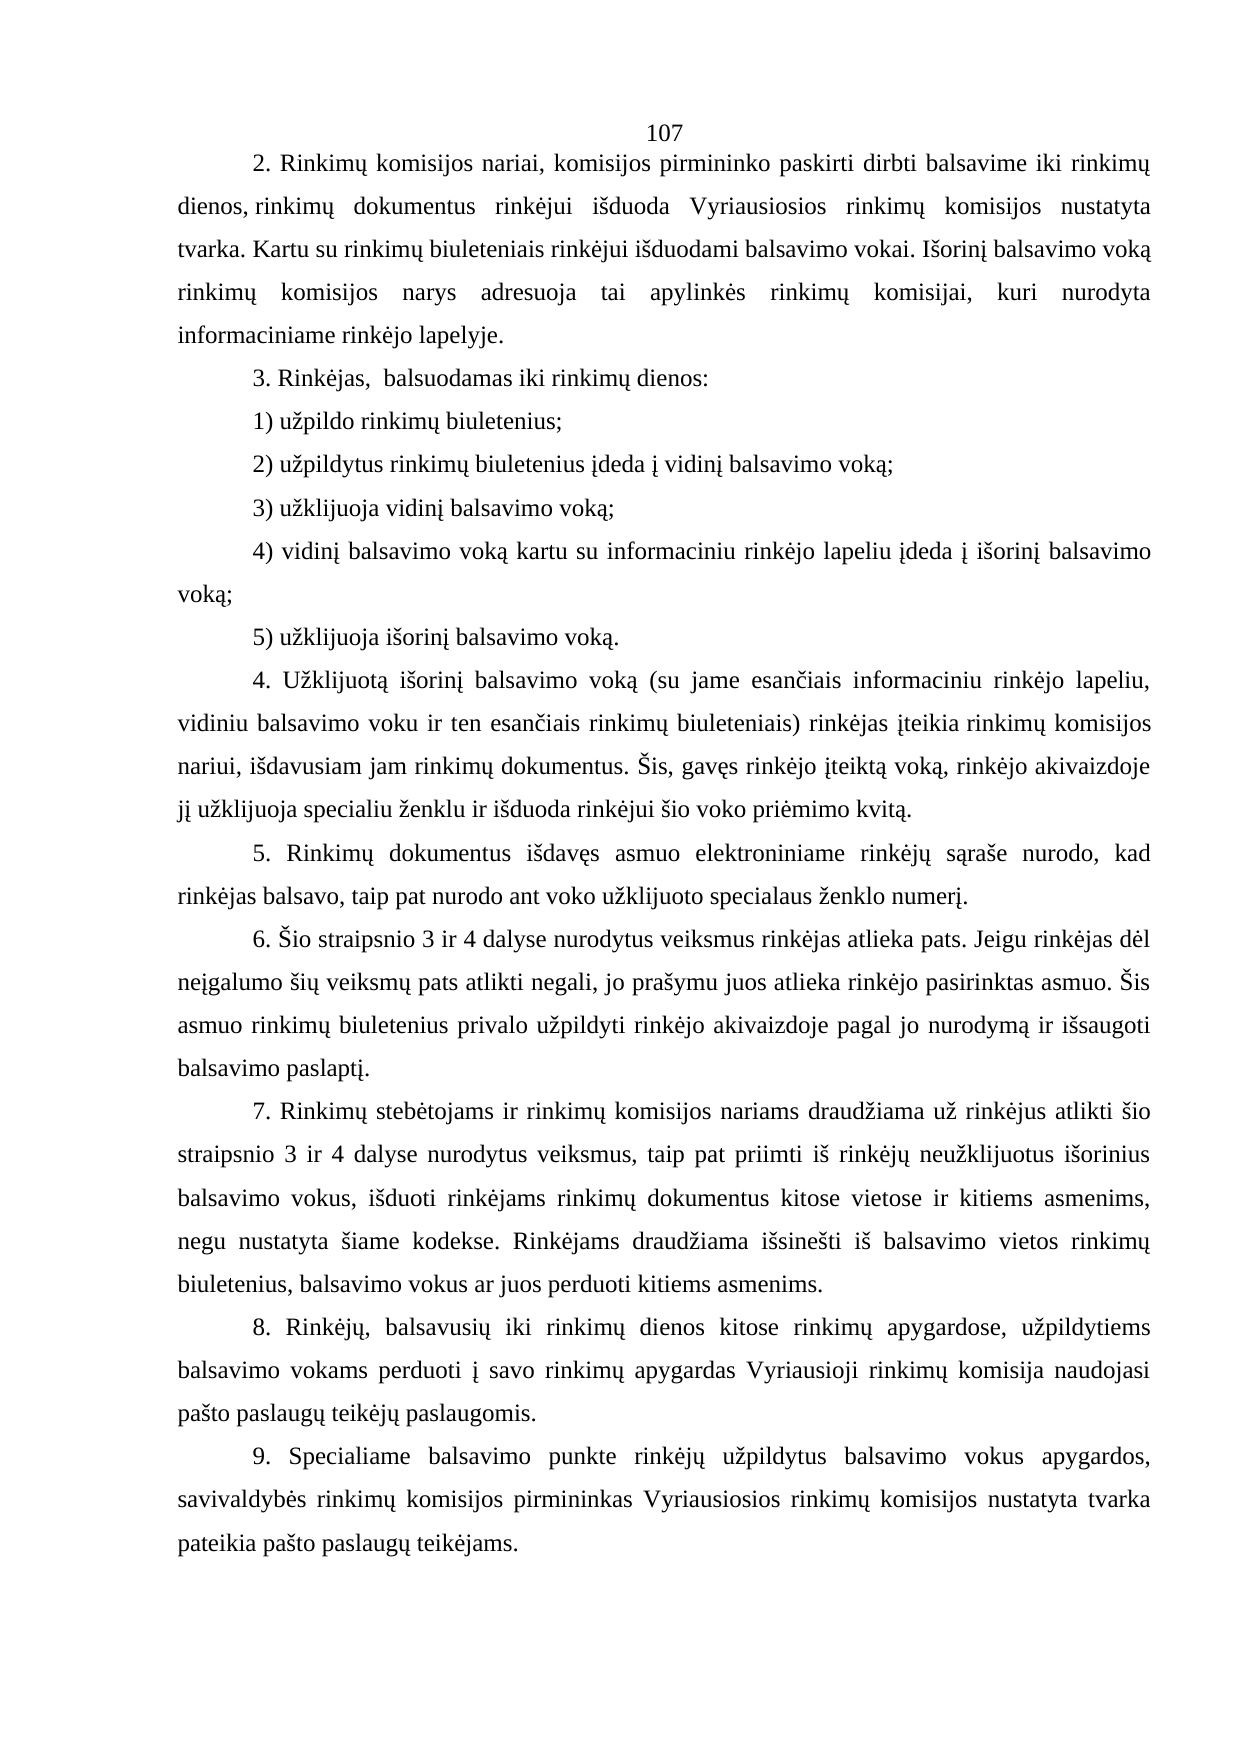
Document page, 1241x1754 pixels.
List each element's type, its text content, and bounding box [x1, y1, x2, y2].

text 2. Rinkimų komisijos nariai, komisijos pirmininko paskirti dirbti balsavime iki rinkimų dienos, rinkimų dokumentus rinkėjui išduoda Vyriausiosios rinkimų komisijos nustatyta tvarka. Kartu su rinkimų biuleteniais rinkėjui išduodami balsavimo vokai. Išorinį balsavimo voką rinkimų komisijos narys adresuoja tai apylinkės rinkimų komisijai, kuri nurodyta informaciniame rinkėjo lapelyje. [177, 148, 1152, 349]
text 2) užpildytus rinkimų biuletenius įdeda į vidinį balsavimo voką; [177, 449, 1152, 478]
text 3) užklijuoja vidinį balsavimo voką; [177, 493, 1152, 521]
text 7. Rinkimų stebėtojams ir rinkimų komisijos nariams draudžiama už rinkėjus atlikti šio straipsnio 3 ir 4 dalyse nurodytus veiksmus, taip pat priimti iš rinkėjų neužklijuotus išorinius balsavimo vokus, išduoti rinkėjams rinkimų dokumentus kitose vietose ir kitiems asmenims, negu nustatyta šiame kodekse. Rinkėjams draudžiama išsinešti iš balsavimo vietos rinkimų biuletenius, balsavimo vokus ar juos perduoti kitiems asmenims. [177, 1096, 1152, 1298]
text 8. Rinkėjų, balsavusių iki rinkimų dienos kitose rinkimų apygardose, užpildytiems balsavimo vokams perduoti į savo rinkimų apygardas Vyriausioji rinkimų komisija naudojasi pašto paslaugų teikėjų paslaugomis. [177, 1312, 1152, 1427]
text 4) vidinį balsavimo voką kartu su informaciniu rinkėjo lapeliu įdeda į išorinį balsavimo voką; [177, 536, 1152, 608]
text 3. Rinkėjas, balsuodamas iki rinkimų dienos: [177, 363, 1152, 392]
text 4. Užklijuotą išorinį balsavimo voką (su jame esančiais informaciniu rinkėjo lapeliu, vidiniu balsavimo voku ir ten esančiais rinkimų biuleteniais) rinkėjas įteikia rinkimų komisijos nariui, išdavusiam jam rinkimų dokumentus. Šis, gavęs rinkėjo įteiktą voką, rinkėjo akivaizdoje jį užklijuoja specialiu ženklu ir išduoda rinkėjui šio voko priėmimo kvitą. [177, 665, 1152, 823]
text 5. Rinkimų dokumentus išdavęs asmuo elektroniniame rinkėjų sąraše nurodo, kad rinkėjas balsavo, taip pat nurodo ant voko užklijuoto specialaus ženklo numerį. [177, 838, 1152, 909]
text 9. Specialiame balsavimo punkte rinkėjų užpildytus balsavimo vokus apygardos, savivaldybės rinkimų komisijos pirmininkas Vyriausiosios rinkimų komisijos nustatyta tvarka pateikia pašto paslaugų teikėjams. [177, 1441, 1152, 1556]
text 1) užpildo rinkimų biuletenius; [177, 406, 1152, 435]
text 5) užklijuoja išorinį balsavimo voką. [177, 622, 1152, 651]
text 6. Šio straipsnio 3 ir 4 dalyse nurodytus veiksmus rinkėjas atlieka pats. Jeigu rinkėjas dėl neįgalumo šių veiksmų pats atlikti negali, jo prašymu juos atlieka rinkėjo pasirinktas asmuo. Šis asmuo rinkimų biuletenius privalo užpildyti rinkėjo akivaizdoje pagal jo nurodymą ir išsaugoti balsavimo paslaptį. [177, 924, 1152, 1082]
